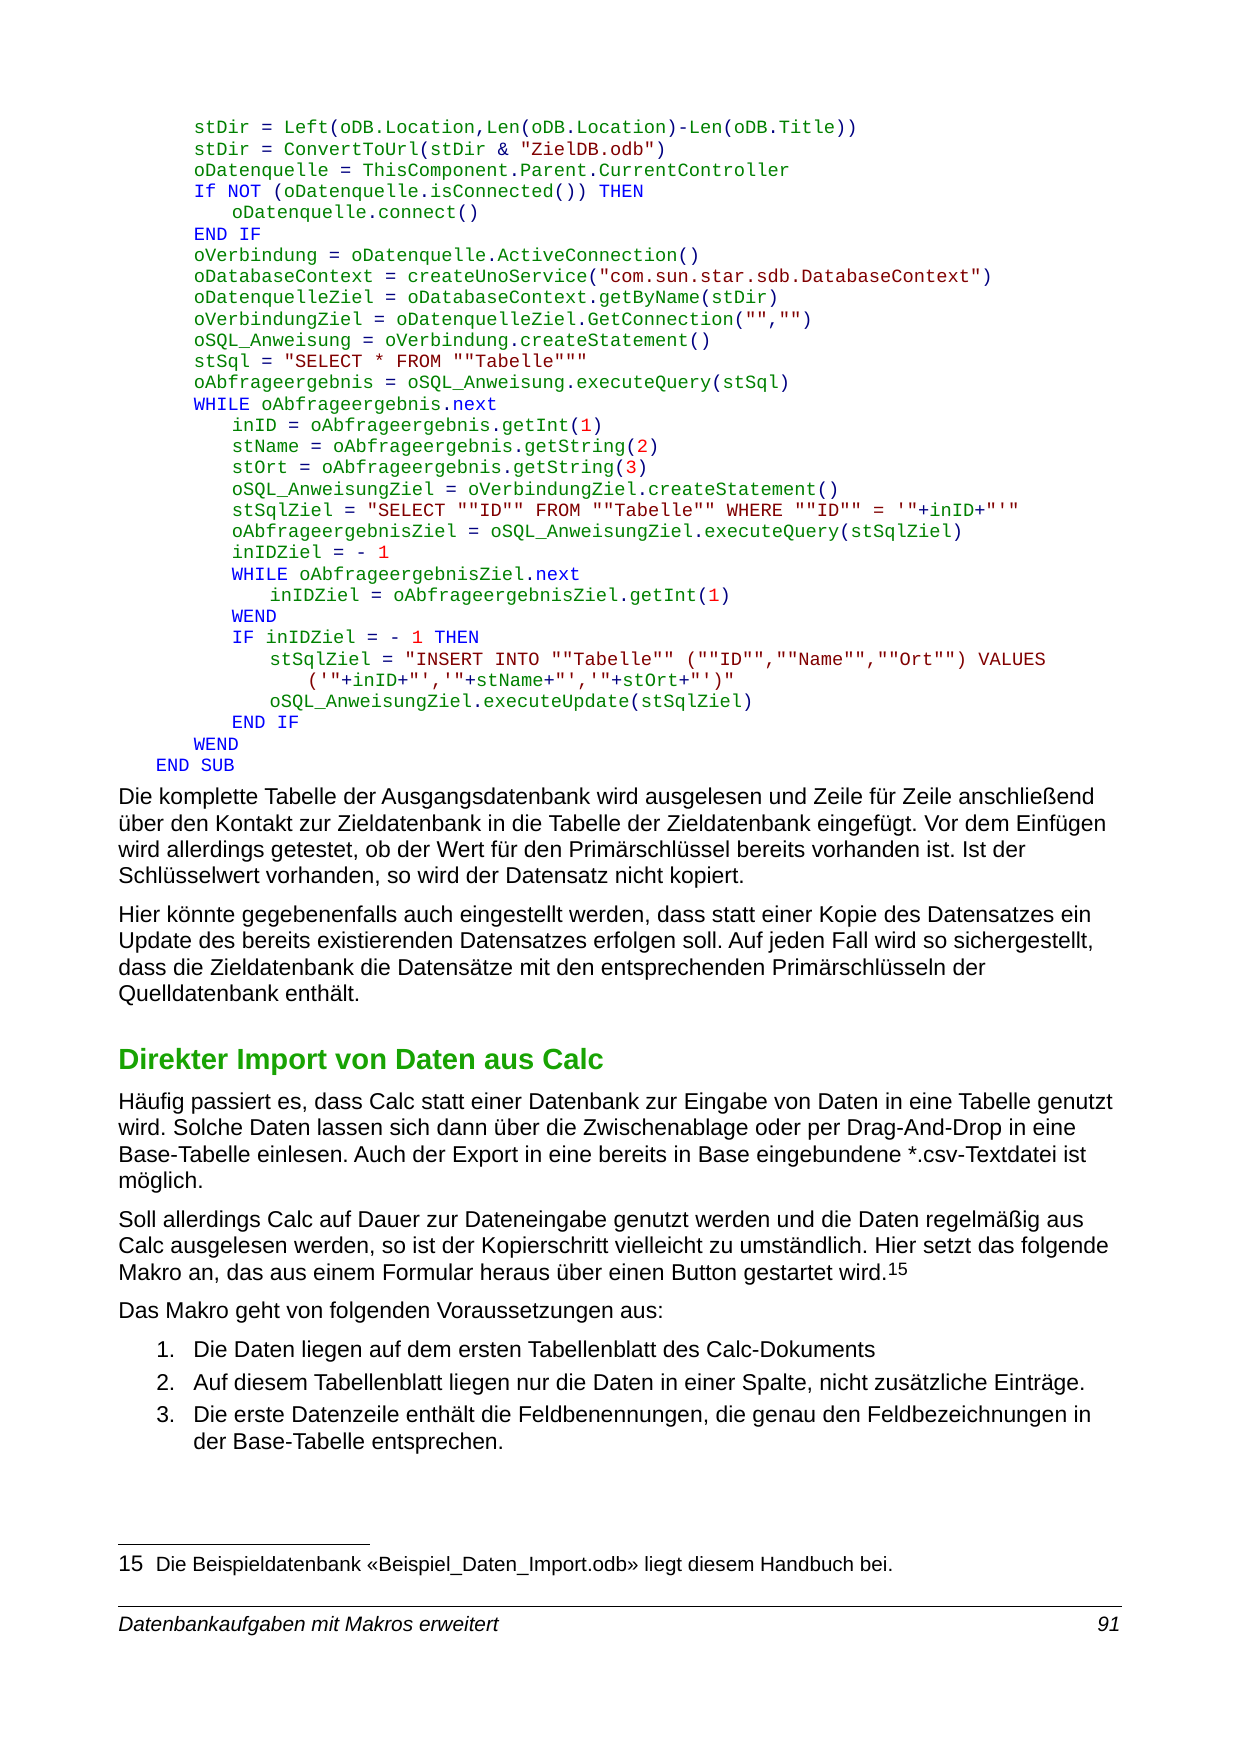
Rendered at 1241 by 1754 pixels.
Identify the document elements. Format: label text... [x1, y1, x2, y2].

text Häufig passiert es, dass Calc statt einer Datenbank zur Eingabe von Daten in eine Tabelle genutzt wird. Solche Daten lassen sich dann über die Zwischenablage oder per Drag-And-Drop in eine Base-Tabelle einlesen. Auch der Export in eine bereits in Base eingebundene *.csv-Textdatei ist möglich. [118, 1088, 1122, 1193]
text oDatenquelle = ThisComponent.Parent.CurrentController [156, 161, 1122, 182]
list Die Daten liegen auf dem ersten Tabellenblatt des Calc-Dokuments [156, 1336, 1122, 1363]
text oSQL_Anweisung = oVerbindung.createStatement() [156, 331, 1122, 352]
text IF inIDZiel = - 1 THEN [156, 628, 1122, 649]
text WHILE oAbfrageergebnisZiel.next [156, 564, 1122, 586]
text WEND [156, 607, 1122, 628]
text oVerbindung = oDatenquelle.ActiveConnection() [156, 246, 1122, 267]
list Die erste Datenzeile enthält die Feldbenennungen, die genau den Feldbezeichnungen in der Base-Tabelle entsprechen. [156, 1401, 1122, 1454]
text END SUB [156, 756, 1122, 777]
text inIDZiel = oAbfrageergebnisZiel.getInt(1) [156, 586, 1122, 607]
text oDatenquelleZiel = oDatabaseContext.getByName(stDir) [156, 288, 1122, 309]
text WEND [156, 734, 1122, 756]
text Hier könnte gegebenenfalls auch eingestellt werden, dass statt einer Kopie des Datensatzes ein Update des bereits existierenden Datensatzes erfolgen soll. Auf jeden Fall wird so sichergestellt, dass die Zieldatenbank die Datensätze mit den entsprechenden Primärschlüsseln der Quelldatenbank enthält. [118, 901, 1122, 1006]
text stName = oAbfrageergebnis.getString(2) [156, 437, 1122, 458]
text stOrt = oAbfrageergebnis.getString(3) [156, 458, 1122, 479]
text stSql = "SELECT * FROM ""Tabelle""" [156, 352, 1122, 373]
text stSqlZiel = "SELECT ""ID"" FROM ""Tabelle"" WHERE ""ID"" = '"+inID+"'" [156, 501, 1122, 522]
text Das Makro geht von folgenden Voraussetzungen aus: [118, 1297, 1122, 1324]
text stDir = Left(oDB.Location,Len(oDB.Location)-Len(oDB.Title)) [156, 118, 1122, 139]
text END IF [156, 713, 1122, 734]
text inID = oAbfrageergebnis.getInt(1) [156, 416, 1122, 437]
text END IF [156, 224, 1122, 246]
text stDir = ConvertToUrl(stDir & "ZielDB.odb") [156, 139, 1122, 161]
text stSqlZiel = "INSERT INTO ""Tabelle"" (""ID"",""Name"",""Ort"") VALUES ('"+inID+"','"+stName+"','"+stOrt+"')" [156, 649, 1122, 692]
text oDatenquelle.connect() [156, 203, 1122, 224]
text If NOT (oDatenquelle.isConnected()) THEN [156, 182, 1122, 203]
list Auf diesem Tabellenblatt liegen nur die Daten in einer Spalte, nicht zusätzliche Einträge. [156, 1369, 1122, 1395]
text Die komplette Tabelle der Ausgangsdatenbank wird ausgelesen und Zeile für Zeile anschließend über den Kontakt zur Zieldatenbank in die Tabelle der Zieldatenbank eingefügt. Vor dem Einfügen wird allerdings getestet, ob der Wert für den Primärschlüssel bereits vorhanden ist. Ist der Schlüsselwert vorhanden, so wird der Datensatz nicht kopiert. [118, 783, 1122, 888]
text WHILE oAbfrageergebnis.next [156, 394, 1122, 416]
text Die Beispieldatenbank «Beispiel_Daten_Import.odb» liegt diesem Handbuch bei. [118, 1551, 1122, 1576]
text oSQL_AnweisungZiel = oVerbindungZiel.createStatement() [156, 479, 1122, 501]
text inIDZiel = - 1 [156, 543, 1122, 564]
text oVerbindungZiel = oDatenquelleZiel.GetConnection("","") [156, 309, 1122, 331]
subtitle Direkter Import von Daten aus Calc [118, 1042, 1122, 1076]
text oDatabaseContext = createUnoService("com.sun.star.sdb.DatabaseContext") [156, 267, 1122, 288]
text oAbfrageergebnisZiel = oSQL_AnweisungZiel.executeQuery(stSqlZiel) [156, 522, 1122, 543]
text oAbfrageergebnis = oSQL_Anweisung.executeQuery(stSql) [156, 373, 1122, 394]
text oSQL_AnweisungZiel.executeUpdate(stSqlZiel) [156, 692, 1122, 713]
text Soll allerdings Calc auf Dauer zur Dateneingabe genutzt werden und die Daten regelmäßig aus Calc ausgelesen werden, so ist der Kopierschritt vielleicht zu umständlich. Hier setzt das folgende Makro an, das aus einem Formular heraus über einen Button gestartet wird. [118, 1206, 1122, 1285]
